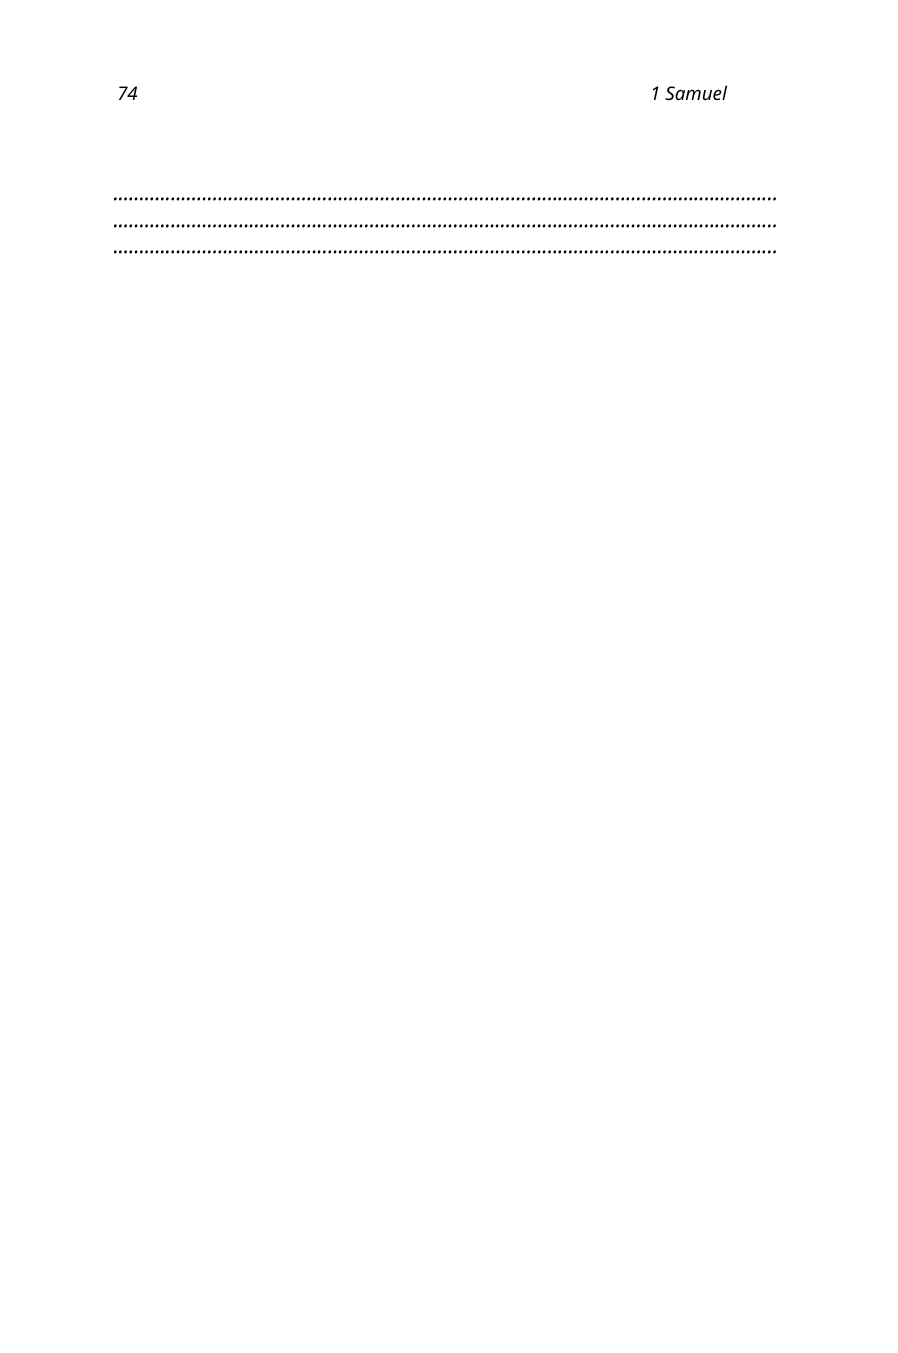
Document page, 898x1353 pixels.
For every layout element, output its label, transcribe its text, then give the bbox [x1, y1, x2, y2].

text ............................................................................................................................................................................................................................................................................................................................................................................................. [112, 181, 779, 260]
